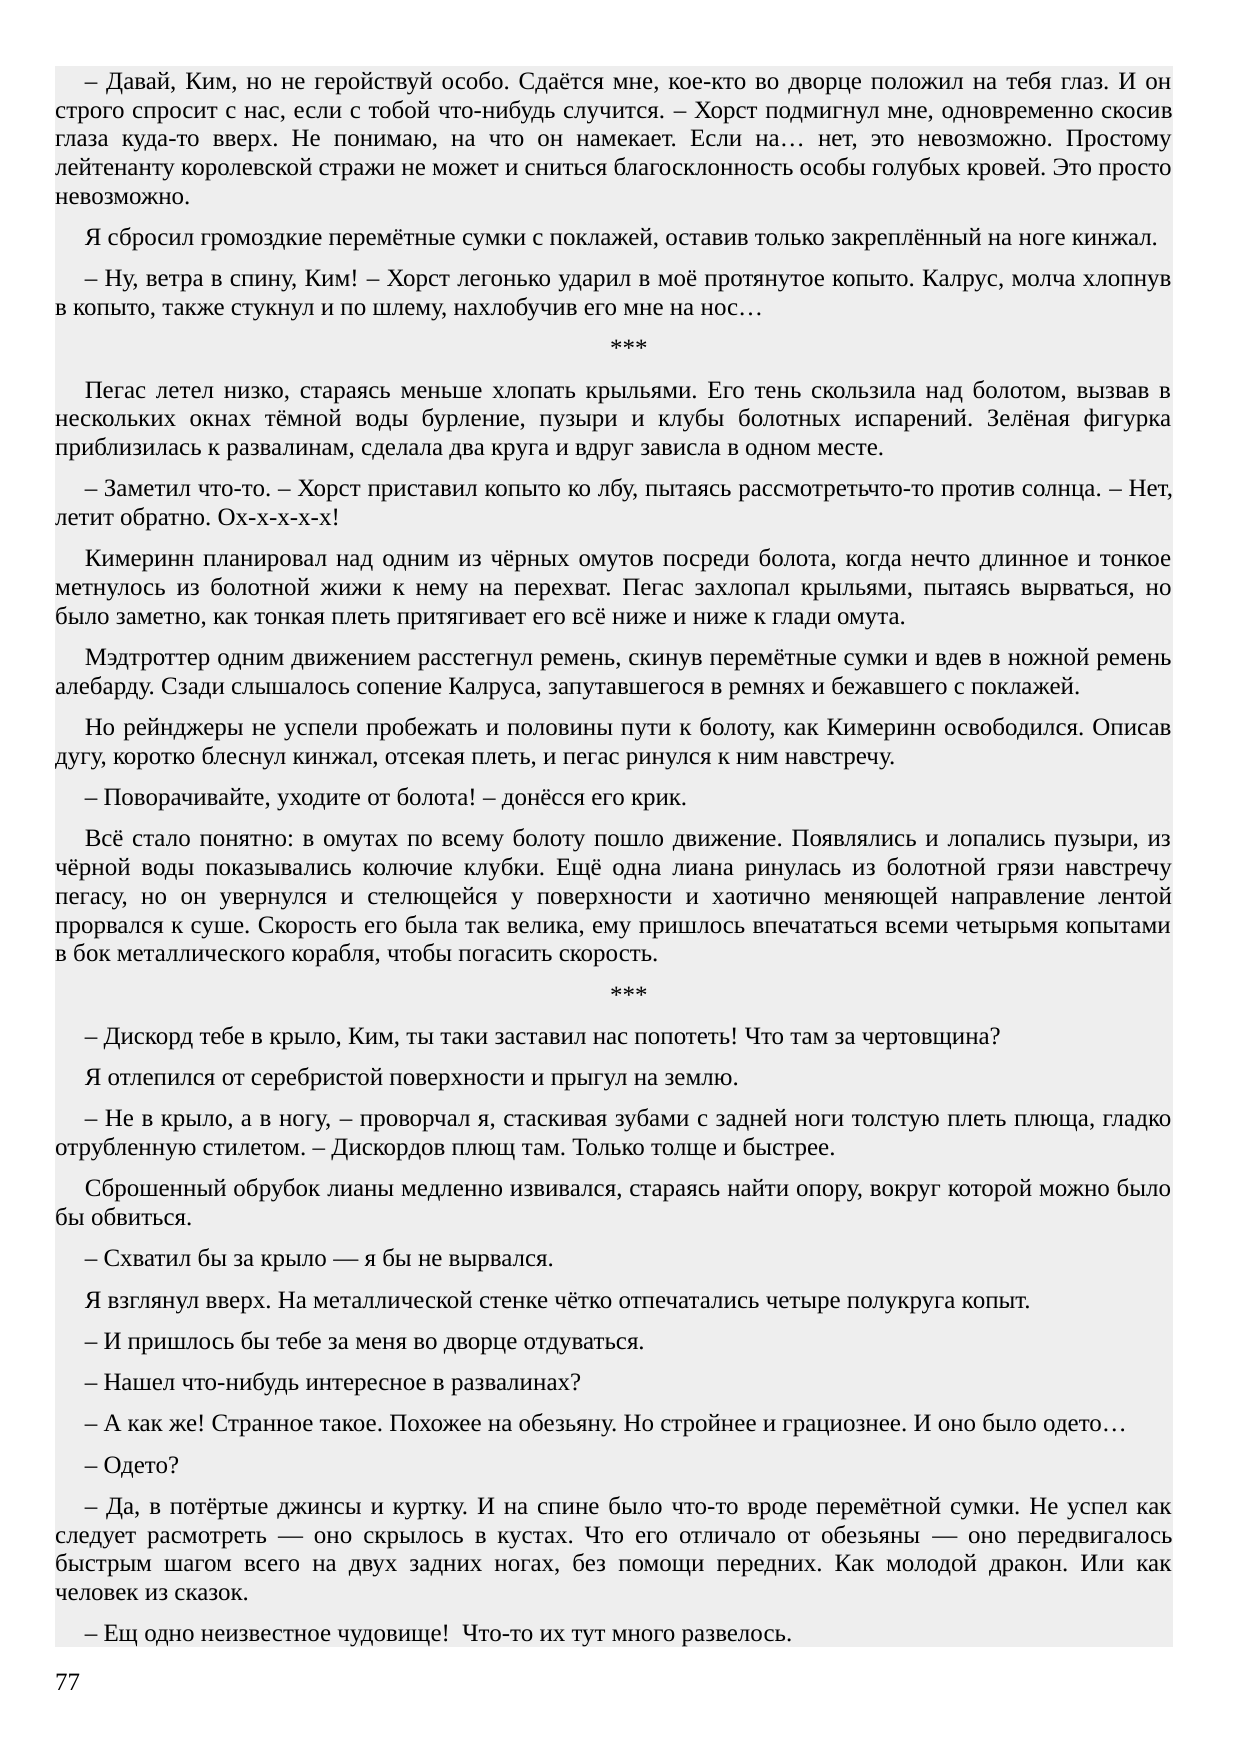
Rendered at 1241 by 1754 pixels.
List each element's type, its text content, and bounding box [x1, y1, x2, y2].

text Всё стало понятно: в омутах по всему болоту пошло движение. Появлялись и лопались пузыри, из чёрной воды показывались колючие клубки. Ещё одна лиана ринулась из болотной грязи навстречу пегасу, но он увернулся и стелющейся у поверхности и хаотично меняющей направление лентой прорвался к суше. Скорость его была так велика, ему пришлось впечататься всеми четырьмя копытами в бок металлического корабля, чтобы погасить скорость. [55, 823, 1173, 967]
text – Дискорд тебе в крыло, Ким, ты таки заставил нас попотеть! Что там за чертовщина? [55, 1021, 1173, 1050]
text – А как же! Странное такое. Похожее на обезьяну. Но стройнее и грациознее. И оно было одето… [55, 1408, 1173, 1437]
text – Да, в потёртые джинсы и куртку. И на спине было что-то вроде перемётной сумки. Не успел как следует расмотреть — оно скрылось в кустах. Что его отличало от обезьяны — оно передвигалось быстрым шагом всего на двух задних ногах, без помощи передних. Как молодой дракон. Или как человек из сказок. [55, 1491, 1173, 1606]
text – Поворачивайте, уходите от болота! – донёсся его крик. [55, 782, 1173, 811]
text *** [55, 980, 1173, 1008]
text – Схватил бы за крыло — я бы не вырвался. [55, 1243, 1173, 1272]
text Пегас летел низко, стараясь меньше хлопать крыльями. Его тень скользила над болотом, вызвав в нескольких окнах тёмной воды бурление, пузыри и клубы болотных испарений. Зелёная фигурка приблизилась к развалинам, сделала два круга и вдруг зависла в одном месте. [55, 375, 1173, 461]
text Я отлепился от серебристой поверхности и прыгул на землю. [55, 1062, 1173, 1091]
text – Не в крыло, а в ногу, – проворчал я, стаскивая зубами с задней ноги толстую плеть плюща, гладко отрубленную стилетом. – Дискордов плющ там. Только толще и быстрее. [55, 1103, 1173, 1161]
text – Давай, Ким, но не геройствуй особо. Сдаётся мне, кое-кто во дворце положил на тебя глаз. И он строго спросит с нас, если с тобой что-нибудь случится. – Хорст подмигнул мне, одновременно скосив глаза куда-то вверх. Не понимаю, на что он намекает. Если на… нет, это невозможно. Простому лейтенанту королевской стражи не может и сниться благосклонность особы голубых кровей. Это просто невозможно. [55, 66, 1173, 210]
text Сброшенный обрубок лианы медленно извивался, стараясь найти опору, вокруг которой можно было бы обвиться. [55, 1173, 1173, 1231]
text Я сбросил громоздкие перемётные сумки с поклажей, оставив только закреплённый на ноге кинжал. [55, 222, 1173, 251]
text – Ещ одно неизвестное чудовище! Что-то их тут много развелось. [55, 1618, 1173, 1647]
text – Нашел что-нибудь интересное в развалинах? [55, 1367, 1173, 1396]
text – Заметил что-то. – Хорст приставил копыто ко лбу, пытаясь рассмотретьчто-то против солнца. – Нет, летит обратно. Ох-х-х-х-х! [55, 473, 1173, 531]
text – Одето? [55, 1450, 1173, 1478]
text *** [55, 333, 1173, 362]
text – Ну, ветра в спину, Ким! – Хорст легонько ударил в моё протянутое копыто. Калрус, молча хлопнув в копыто, также стукнул и по шлему, нахлобучив его мне на нос… [55, 263, 1173, 321]
text Но рейнджеры не успели пробежать и половины пути к болоту, как Кимеринн освободился. Описав дугу, коротко блеснул кинжал, отсекая плеть, и пегас ринулся к ним навстречу. [55, 712, 1173, 770]
text – И пришлось бы тебе за меня во дворце отдуваться. [55, 1326, 1173, 1355]
text Кимеринн планировал над одним из чёрных омутов посреди болота, когда нечто длинное и тонкое метнулось из болотной жижи к нему на перехват. Пегас захлопал крыльями, пытаясь вырваться, но было заметно, как тонкая плеть притягивает его всё ниже и ниже к глади омута. [55, 543, 1173, 630]
text Мэдтроттер одним движением расстегнул ремень, скинув перемётные сумки и вдев в ножной ремень алебарду. Сзади слышалось сопение Калруса, запутавшегося в ремнях и бежавшего с поклажей. [55, 642, 1173, 700]
text Я взглянул вверх. На металлической стенке чётко отпечатались четыре полукруга копыт. [55, 1285, 1173, 1313]
